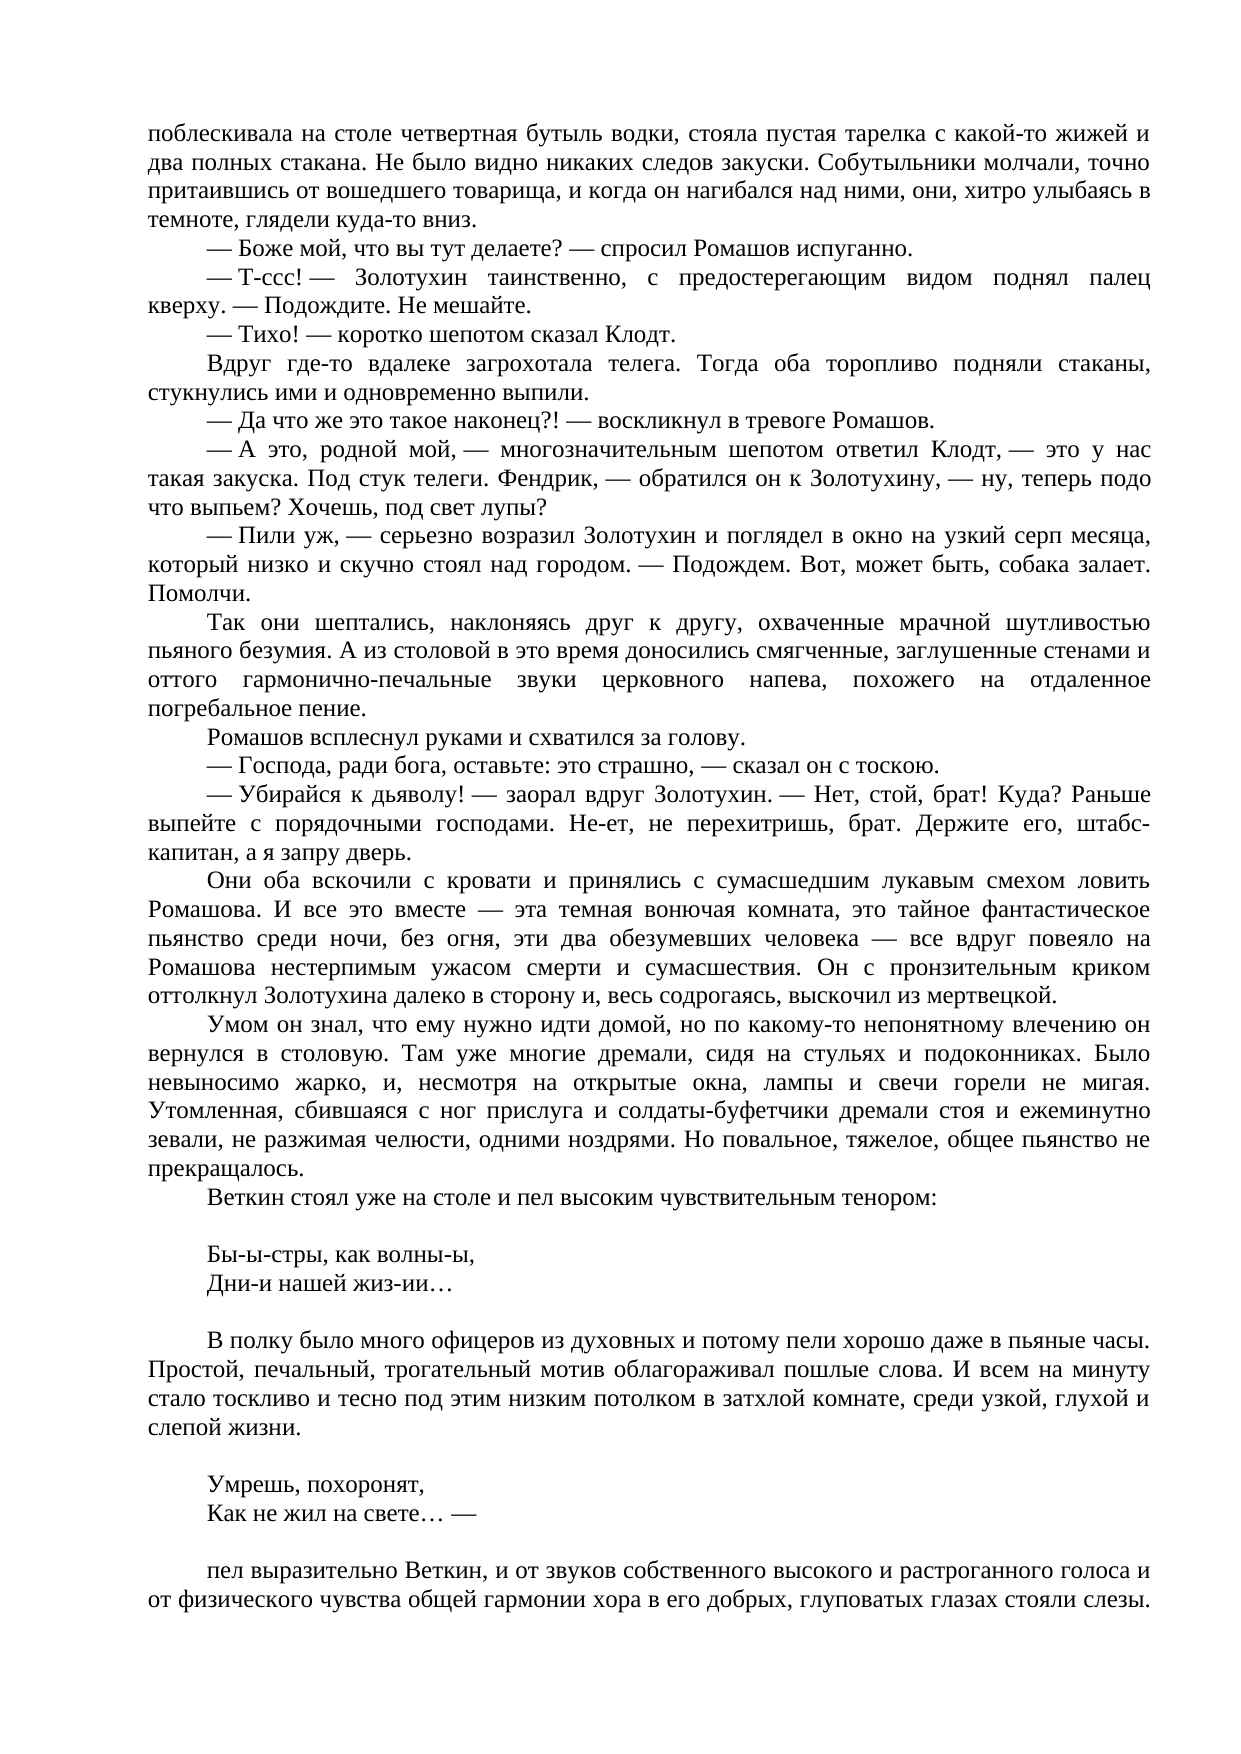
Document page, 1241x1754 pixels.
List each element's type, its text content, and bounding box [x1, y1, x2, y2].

text — Тихо! — коротко шепотом сказал Клодт. [148, 319, 1152, 348]
text пел выразительно Веткин, и от звуков собственного высокого и растроганного голоса и от физического чувства общей гармонии хора в его добрых, глуповатых глазах стояли слезы. [148, 1556, 1152, 1613]
text — Да что же это такое наконец?! — воскликнул в тревоге Ромашов. [148, 406, 1152, 434]
text Бы-ы-стры, как волны-ы, [148, 1239, 1152, 1268]
text Ромашов всплеснул руками и схватился за голову. [148, 722, 1152, 751]
text поблескивала на столе четвертная бутыль водки, стояла пустая тарелка с какой-то жижей и два полных стакана. Не было видно никаких следов закуски. Собутыльники молчали, точно притаившись от вошедшего товарища, и когда он нагибался над ними, они, хитро улыбаясь в темноте, глядели куда-то вниз. [148, 118, 1152, 233]
text Они оба вскочили с кровати и принялись с сумасшедшим лукавым смехом ловить Ромашова. И все это вместе — эта темная вонючая комната, это тайное фантастическое пьянство среди ночи, без огня, эти два обезумевших человека — все вдруг повеяло на Ромашова нестерпимым ужасом смерти и сумасшествия. Он с пронзительным криком оттолкнул Золотухина далеко в сторону и, весь содрогаясь, выскочил из мертвецкой. [148, 866, 1152, 1009]
text В полку было много офицеров из духовных и потому пели хорошо даже в пьяные часы. Простой, печальный, трогательный мотив облагораживал пошлые слова. И всем на минуту стало тоскливо и тесно под этим низким потолком в затхлой комнате, среди узкой, глухой и слепой жизни. [148, 1326, 1152, 1441]
text — Т-ссс! — Золотухин таинственно, с предостерегающим видом поднял палец кверху. — Подождите. Не мешайте. [148, 262, 1152, 319]
text Веткин стоял уже на столе и пел высоким чувствительным тенором: [148, 1182, 1152, 1211]
text Вдруг где-то вдалеке загрохотала телега. Тогда оба торопливо подняли стаканы, стукнулись ими и одновременно выпили. [148, 348, 1152, 406]
text Дни-и нашей жиз-ии… [148, 1268, 1152, 1297]
text — Пили уж, — серьезно возразил Золотухин и поглядел в окно на узкий серп месяца, который низко и скучно стоял над городом. — Подождем. Вот, может быть, собака залает. Помолчи. [148, 521, 1152, 607]
text Так они шептались, наклоняясь друг к другу, охваченные мрачной шутливостью пьяного безумия. А из столовой в это время доносились смягченные, заглушенные стенами и оттого гармонично-печальные звуки церковного напева, похожего на отдаленное погребальное пение. [148, 607, 1152, 722]
text — А это, родной мой, — многозначительным шепотом ответил Клодт, — это у нас такая закуска. Под стук телеги. Фендрик, — обратился он к Золотухину, — ну, теперь подо что выпьем? Хочешь, под свет лупы? [148, 434, 1152, 521]
text — Убирайся к дьяволу! — заорал вдруг Золотухин. — Нет, стой, брат! Куда? Раньше выпейте с порядочными господами. Не-ет, не перехитришь, брат. Держите его, штабс-капитан, а я запру дверь. [148, 779, 1152, 866]
text — Боже мой, что вы тут делаете? — спросил Ромашов испуганно. [148, 233, 1152, 262]
text Умом он знал, что ему нужно идти домой, но по какому-то непонятному влечению он вернулся в столовую. Там уже многие дремали, сидя на стульях и подоконниках. Было невыносимо жарко, и, несмотря на открытые окна, лампы и свечи горели не мигая. Утомленная, сбившаяся с ног прислуга и солдаты-буфетчики дремали стоя и ежеминутно зевали, не разжимая челюсти, одними ноздрями. Но повальное, тяжелое, общее пьянство не прекращалось. [148, 1009, 1152, 1182]
text Умрешь, похоронят, [148, 1469, 1152, 1498]
text Как не жил на свете… — [148, 1498, 1152, 1527]
text — Господа, ради бога, оставьте: это страшно, — сказал он с тоскою. [148, 751, 1152, 779]
